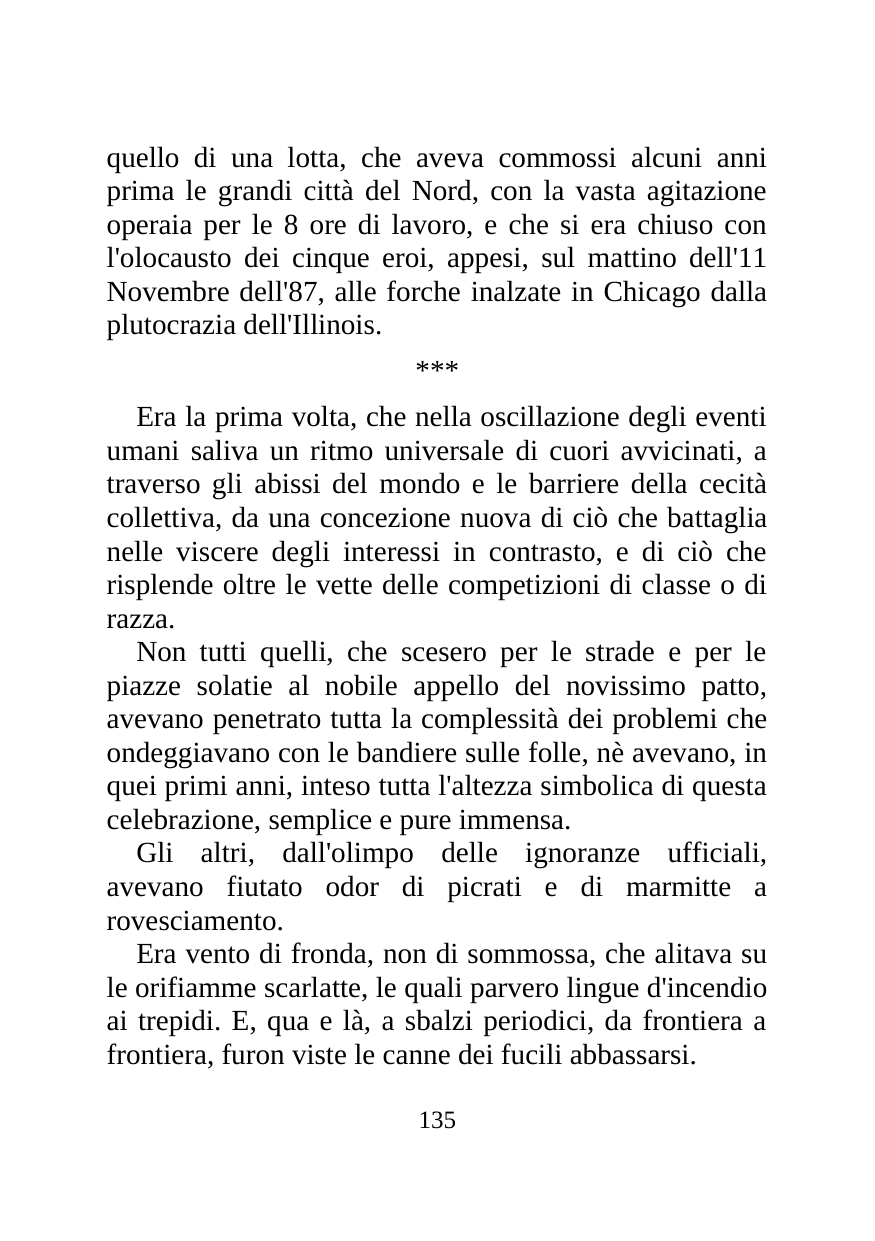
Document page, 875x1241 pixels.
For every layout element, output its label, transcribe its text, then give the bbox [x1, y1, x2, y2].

text *** [106, 353, 768, 387]
text Era vento di fronda, non di sommossa, che alitava su le orifiamme scarlatte, le quali parvero lingue d'incendio ai trepidi. E, qua e là, a sbalzi periodici, da frontiera a frontiera, furon viste le canne dei fucili abbassarsi. [106, 936, 768, 1070]
text quello di una lotta, che aveva commossi alcuni anni prima le grandi città del Nord, con la vasta agitazione operaia per le 8 ore di lavoro, e che si era chiuso con l'olocausto dei cinque eroi, appesi, sul mattino dell'11 Novembre dell'87, alle forche inalzate in Chicago dalla plutocrazia dell'Illinois. [106, 140, 768, 341]
text Era la prima volta, che nella oscillazione degli eventi umani saliva un ritmo universale di cuori avvicinati, a traverso gli abissi del mondo e le barriere della cecità collettiva, da una concezione nuova di ciò che battaglia nelle viscere degli interessi in contrasto, e di ciò che risplende oltre le vette delle competizioni di classe o di razza. [106, 399, 768, 634]
text Gli altri, dall'olimpo delle ignoranze ufficiali, avevano fiutato odor di picrati e di marmitte a rovesciamento. [106, 836, 768, 936]
text Non tutti quelli, che scesero per le strade e per le piazze solatie al nobile appello del novissimo patto, avevano penetrato tutta la complessità dei problemi che ondeggiavano con le bandiere sulle folle, nè avevano, in quei primi anni, inteso tutta l'altezza simbolica di questa celebrazione, semplice e pure immensa. [106, 634, 768, 836]
